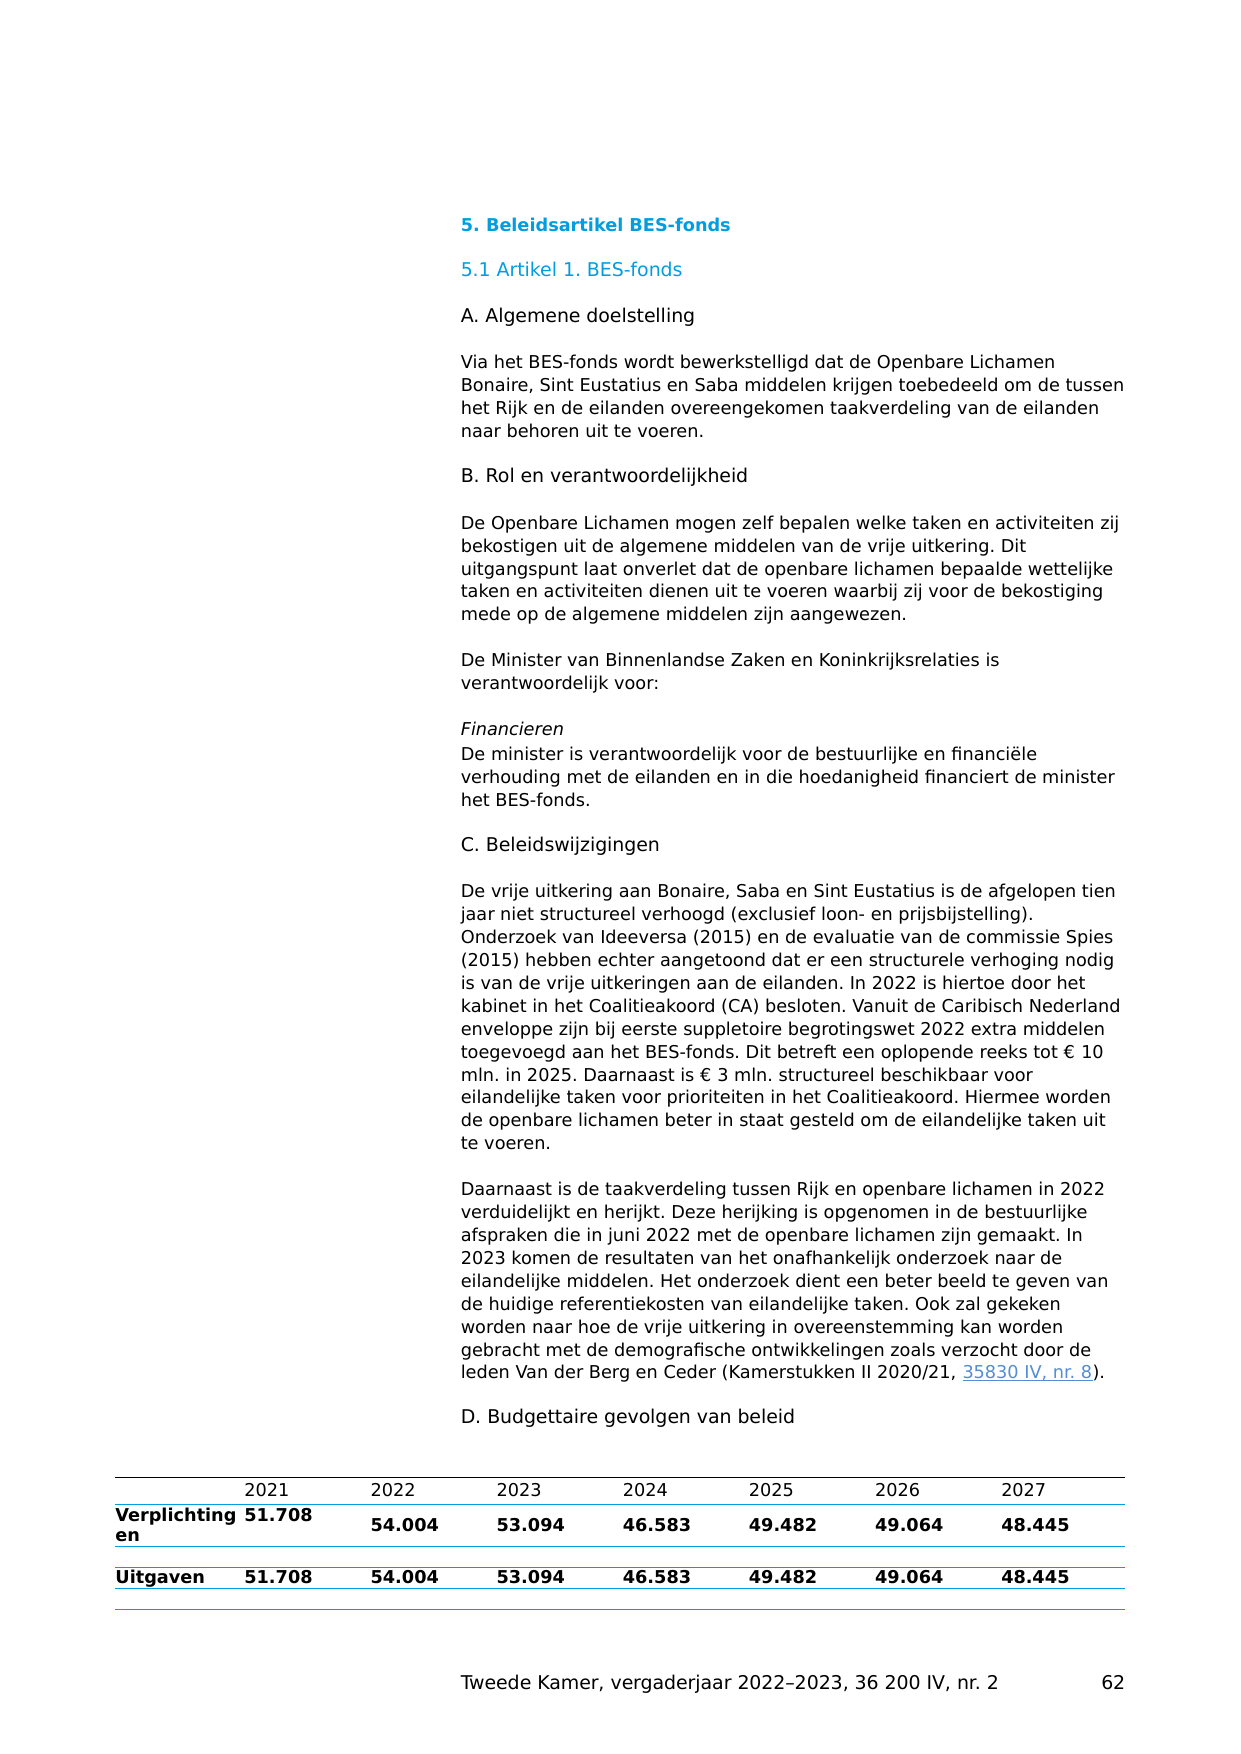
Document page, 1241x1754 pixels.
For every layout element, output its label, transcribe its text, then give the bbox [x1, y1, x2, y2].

text De minister is verantwoordelijk voor de bestuurlijke en financiële verhouding met de eilanden en in die hoedanigheid financiert de minister het BES-fonds. [461, 742, 1125, 811]
title D. Budgettaire gevolgen van beleid [461, 1406, 1125, 1428]
text Financieren [461, 717, 1125, 740]
table_cell [620, 1547, 746, 1567]
text Via het BES-fonds wordt bewerkstelligd dat de Openbare Lichamen Bonaire, Sint Eustatius en Saba middelen krijgen toebedeeld om de tussen het Rijk en de eilanden overeengekomen taakverdeling van de eilanden naar behoren uit te voeren. [461, 351, 1125, 442]
title 5.1 Artikel 1. BES-fonds [461, 259, 1125, 281]
table_cell [115, 1589, 241, 1609]
table_cell 49.064 [872, 1568, 998, 1588]
table_cell 53.094 [494, 1505, 620, 1546]
table_cell 2023 [494, 1478, 620, 1504]
table_cell [998, 1589, 1125, 1609]
title 5. Beleidsartikel BES-fonds [461, 213, 1125, 236]
table_cell 2022 [368, 1478, 493, 1504]
text De vrije uitkering aan Bonaire, Saba en Sint Eustatius is de afgelopen tien jaar niet structureel verhoogd (exclusief loon- en prijsbijstelling). Onderzoek van Ideeversa (2015) en de evaluatie van de commissie Spies (2015) hebben echter aangetoond dat er een structurele verhoging nodig is van de vrije uitkeringen aan de eilanden. In 2022 is hiertoe door het kabinet in het Coalitieakoord (CA) besloten. Vanuit de Caribisch Nederland enveloppe zijn bij eerste suppletoire begrotingswet 2022 extra middelen toegevoegd aan het BES-fonds. Dit betreft een oplopende reeks tot € 10 mln. in 2025. Daarnaast is € 3 mln. structureel beschikbaar voor eilandelijke taken voor prioriteiten in het Coalitieakoord. Hiermee worden de openbare lichamen beter in staat gesteld om de eilandelijke taken uit te voeren. [461, 879, 1125, 1154]
table_cell [241, 1547, 367, 1567]
table_cell 49.482 [746, 1568, 872, 1588]
table_cell 2021 [241, 1478, 367, 1504]
table_cell 48.445 [998, 1505, 1125, 1546]
table_cell [115, 1547, 241, 1567]
title C. Beleidswijzigingen [461, 834, 1125, 856]
table_cell 48.445 [998, 1568, 1125, 1588]
table_cell 2026 [872, 1478, 998, 1504]
table_cell 54.004 [368, 1568, 493, 1588]
table_cell 49.064 [872, 1505, 998, 1546]
table_cell [368, 1547, 493, 1567]
table_cell Verplichtingen [115, 1505, 241, 1546]
table_cell Uitgaven [115, 1568, 241, 1588]
table_cell 2024 [620, 1478, 746, 1504]
text Daarnaast is de taakverdeling tussen Rijk en openbare lichamen in 2022 verduidelijkt en herijkt. Deze herijking is opgenomen in de bestuurlijke afspraken die in juni 2022 met de openbare lichamen zijn gemaakt. In 2023 komen de resultaten van het onafhankelijk onderzoek naar de eilandelijke middelen. Het onderzoek dient een beter beeld te geven van de huidige referentiekosten van eilandelijke taken. Ook zal gekeken worden naar hoe de vrije uitkering in overeenstemming kan worden gebracht met de demografische ontwikkelingen zoals verzocht door de leden Van der Berg en Ceder (Kamerstukken II 2020/21, 35830 IV, nr. 8). [461, 1177, 1125, 1383]
table_cell 2027 [998, 1478, 1125, 1504]
table_cell [746, 1547, 872, 1567]
text De Minister van Binnenlandse Zaken en Koninkrijksrelaties is verantwoordelijk voor: [461, 648, 1125, 694]
table_cell 49.482 [746, 1505, 872, 1546]
table_cell [115, 1478, 241, 1504]
table_cell [872, 1547, 998, 1567]
table_cell 53.094 [494, 1568, 620, 1588]
table_cell 46.583 [620, 1505, 746, 1546]
title B. Rol en verantwoordelijkheid [461, 465, 1125, 487]
table_cell [368, 1589, 493, 1609]
table_cell 54.004 [368, 1505, 493, 1546]
table_cell [872, 1589, 998, 1609]
table_cell 46.583 [620, 1568, 746, 1588]
table_cell 2025 [746, 1478, 872, 1504]
text De Openbare Lichamen mogen zelf bepalen welke taken en activiteiten zij bekostigen uit de algemene middelen van de vrije uitkering. Dit uitgangspunt laat onverlet dat de openbare lichamen bepaalde wettelijke taken en activiteiten dienen uit te voeren waarbij zij voor de bekostiging mede op de algemene middelen zijn aangewezen. [461, 511, 1125, 625]
table_cell [494, 1589, 620, 1609]
table_cell [746, 1589, 872, 1609]
table_cell 51.708 [241, 1505, 367, 1546]
table_cell [494, 1547, 620, 1567]
table_cell [241, 1589, 367, 1609]
table_cell [620, 1589, 746, 1609]
table_cell 51.708 [241, 1568, 367, 1588]
table_cell [998, 1547, 1125, 1567]
table_header Tabel 21 Budgettaire gevolgen van beleid artikel 1 BES-fonds (bedragen x € 1.000) [115, 1452, 1125, 1477]
title A. Algemene doelstelling [461, 305, 1125, 327]
